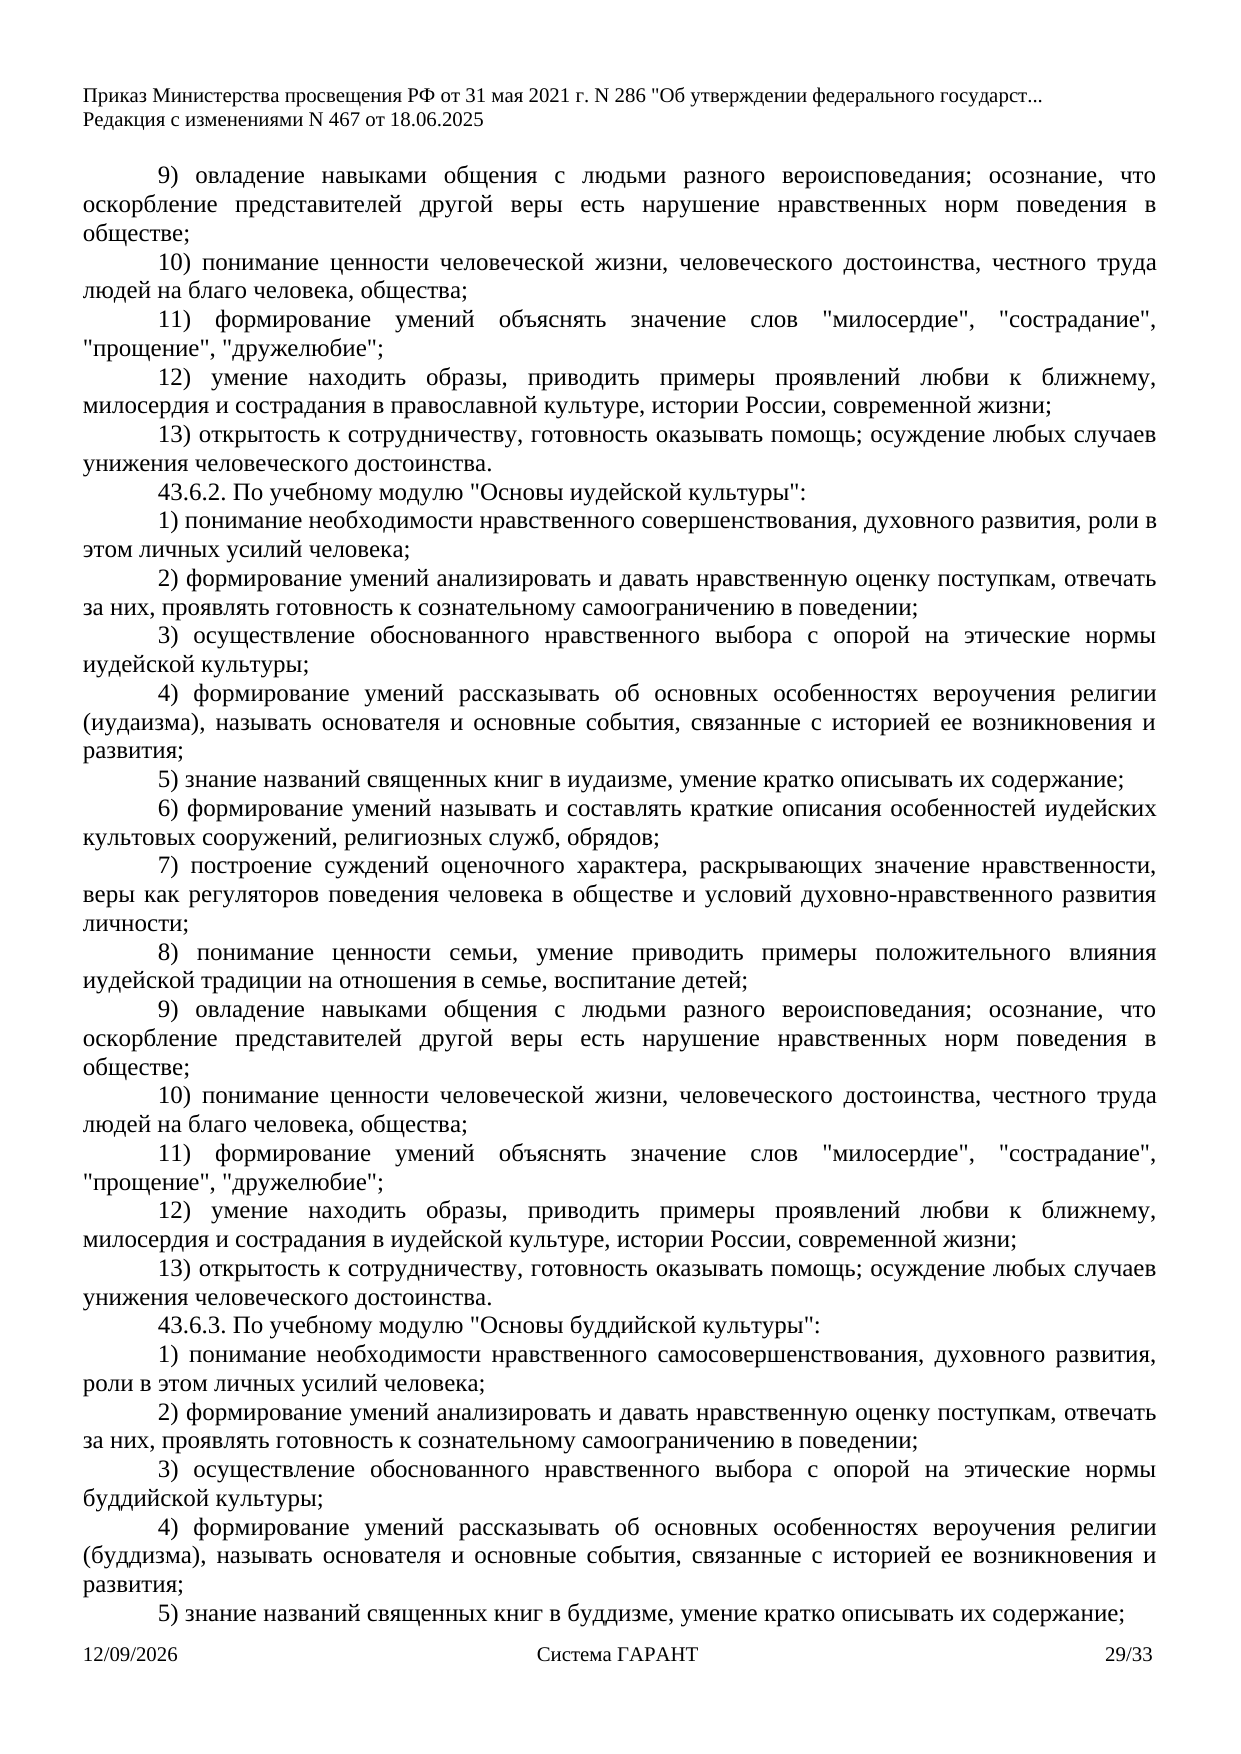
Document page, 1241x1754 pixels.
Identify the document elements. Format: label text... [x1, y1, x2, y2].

text 9) овладение навыками общения с людьми разного вероисповедания; осознание, что оскорбление представителей другой веры есть нарушение нравственных норм поведения в обществе; [83, 994, 1157, 1080]
text 4) формирование умений рассказывать об основных особенностях вероучения религии (буддизма), называть основателя и основные события, связанные с историей ее возникновения и развития; [83, 1512, 1157, 1598]
text 2) формирование умений анализировать и давать нравственную оценку поступкам, отвечать за них, проявлять готовность к сознательному самоограничению в поведении; [83, 563, 1157, 620]
text 6) формирование умений называть и составлять краткие описания особенностей иудейских культовых сооружений, религиозных служб, обрядов; [83, 793, 1157, 850]
text 11) формирование умений объяснять значение слов "милосердие", "сострадание", "прощение", "дружелюбие"; [83, 1138, 1157, 1195]
text 8) понимание ценности семьи, умение приводить примеры положительного влияния иудейской традиции на отношения в семье, воспитание детей; [83, 937, 1157, 994]
text 11) формирование умений объяснять значение слов "милосердие", "сострадание", "прощение", "дружелюбие"; [83, 304, 1157, 362]
text 13) открытость к сотрудничеству, готовность оказывать помощь; осуждение любых случаев унижения человеческого достоинства. [83, 1253, 1157, 1310]
text 43.6.2. По учебному модулю "Основы иудейской культуры": [83, 477, 1157, 505]
text 12) умение находить образы, приводить примеры проявлений любви к ближнему, милосердия и сострадания в православной культуре, истории России, современной жизни; [83, 362, 1157, 419]
text 12) умение находить образы, приводить примеры проявлений любви к ближнему, милосердия и сострадания в иудейской культуре, истории России, современной жизни; [83, 1195, 1157, 1253]
text 9) овладение навыками общения с людьми разного вероисповедания; осознание, что оскорбление представителей другой веры есть нарушение нравственных норм поведения в обществе; [83, 160, 1157, 247]
text 2) формирование умений анализировать и давать нравственную оценку поступкам, отвечать за них, проявлять готовность к сознательному самоограничению в поведении; [83, 1397, 1157, 1454]
text 3) осуществление обоснованного нравственного выбора с опорой на этические нормы иудейской культуры; [83, 620, 1157, 678]
text 3) осуществление обоснованного нравственного выбора с опорой на этические нормы буддийской культуры; [83, 1454, 1157, 1512]
text 10) понимание ценности человеческой жизни, человеческого достоинства, честного труда людей на благо человека, общества; [83, 1080, 1157, 1138]
text 13) открытость к сотрудничеству, готовность оказывать помощь; осуждение любых случаев унижения человеческого достоинства. [83, 419, 1157, 477]
text 1) понимание необходимости нравственного самосовершенствования, духовного развития, роли в этом личных усилий человека; [83, 1339, 1157, 1397]
text 5) знание названий священных книг в иудаизме, умение кратко описывать их содержание; [83, 764, 1157, 793]
text 4) формирование умений рассказывать об основных особенностях вероучения религии (иудаизма), называть основателя и основные события, связанные с историей ее возникновения и развития; [83, 678, 1157, 764]
text 5) знание названий священных книг в буддизме, умение кратко описывать их содержание; [83, 1598, 1157, 1627]
text 7) построение суждений оценочного характера, раскрывающих значение нравственности, веры как регуляторов поведения человека в обществе и условий духовно-нравственного развития личности; [83, 850, 1157, 937]
text 43.6.3. По учебному модулю "Основы буддийской культуры": [83, 1310, 1157, 1339]
text 10) понимание ценности человеческой жизни, человеческого достоинства, честного труда людей на благо человека, общества; [83, 247, 1157, 304]
text 1) понимание необходимости нравственного совершенствования, духовного развития, роли в этом личных усилий человека; [83, 505, 1157, 563]
